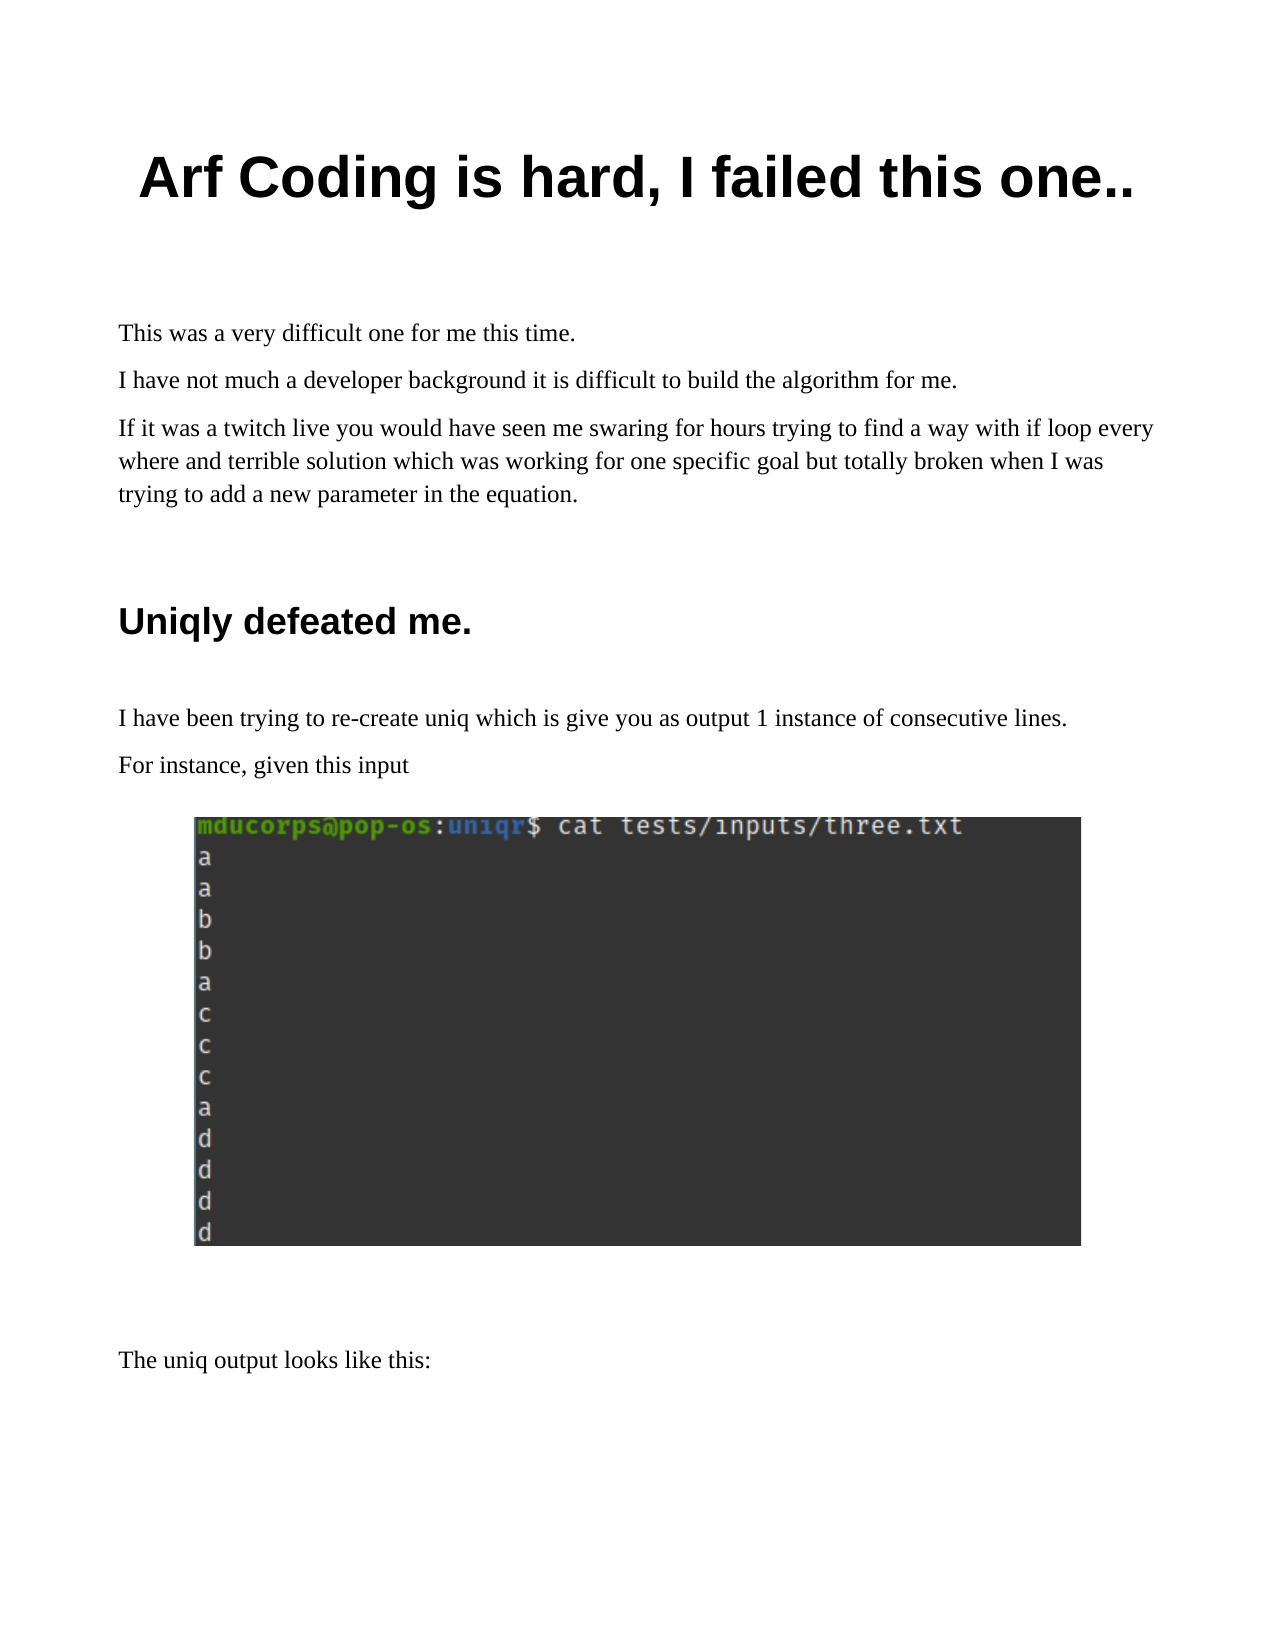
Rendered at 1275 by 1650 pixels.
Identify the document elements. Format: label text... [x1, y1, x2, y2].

subtitle Uniqly defeated me. [118, 599, 1157, 642]
text I have not much a developer background it is difficult to build the algorithm for me. [118, 366, 1157, 394]
text This was a very difficult one for me this time. [118, 318, 1157, 347]
title Arf Coding is hard, I failed this one.. [118, 143, 1157, 210]
text The uniq output looks like this: [118, 1345, 1157, 1374]
text I have been trying to re-create uniq which is give you as output 1 instance of consecutive lines. [118, 703, 1157, 731]
text If it was a twitch live you would have seen me swaring for hours trying to find a way with if loop every where and terrible solution which was working for one specific goal but totally broken when I was trying to add a new parameter in the equation. [118, 413, 1157, 508]
text For instance, given this input [118, 750, 1157, 779]
picture [193, 817, 1082, 1246]
